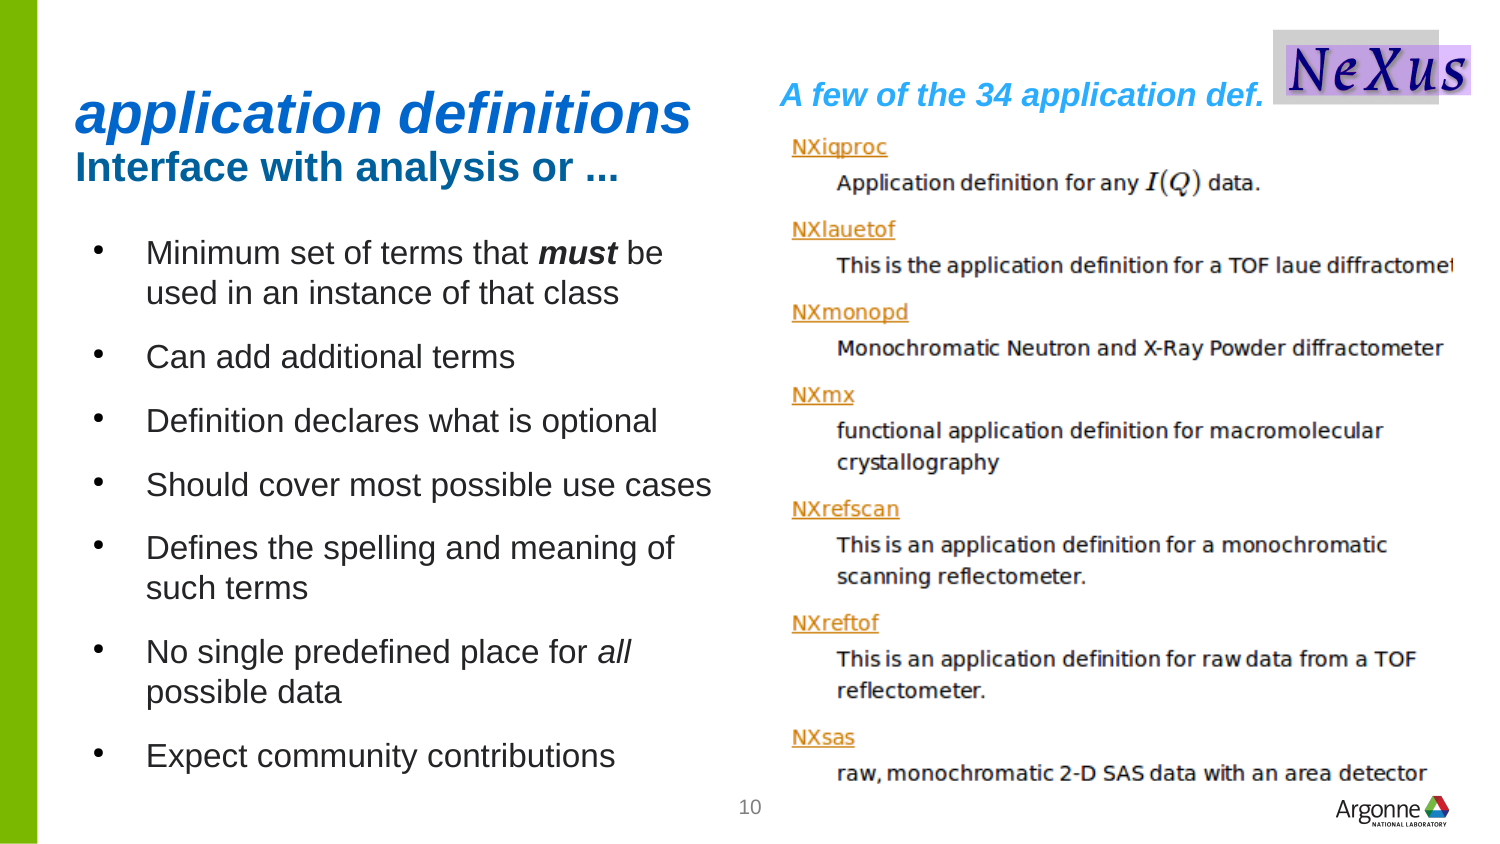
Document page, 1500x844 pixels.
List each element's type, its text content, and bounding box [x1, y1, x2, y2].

list Minimum set of terms that must be used in an instance of that class Can add additional terms Definition declares what is optional Should cover most possible use cases Defines the spelling and meaning of such terms No single predefined place for all possible data Expect community contributions [75, 231, 736, 776]
text_box application definitions [75, 39, 1449, 145]
picture [1273, 29, 1471, 106]
picture [777, 135, 1458, 834]
slide_number [712, 796, 788, 819]
text_box Interface with analysis or ... [75, 145, 777, 210]
text_box A few of the 34 application def. [764, 65, 1270, 121]
